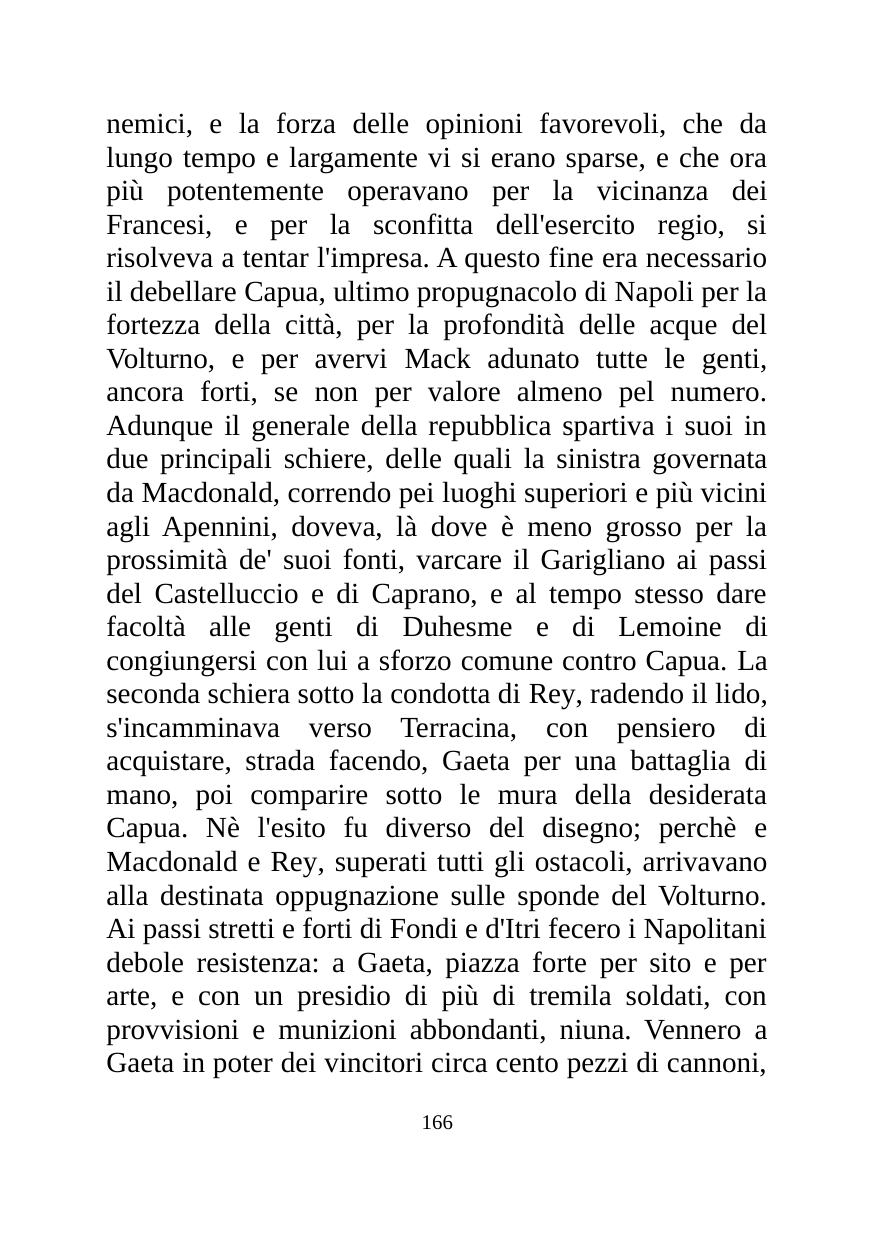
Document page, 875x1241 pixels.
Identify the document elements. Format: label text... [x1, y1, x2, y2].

text nemici, e la forza delle opinioni favorevoli, che da lungo tempo e largamente vi si erano sparse, e che ora più potentemente operavano per la vicinanza dei Francesi, e per la sconfitta dell'esercito regio, si risolveva a tentar l'impresa. A questo fine era necessario il debellare Capua, ultimo propugnacolo di Napoli per la fortezza della città, per la profondità delle acque del Volturno, e per avervi Mack adunato tutte le genti, ancora forti, se non per valore almeno pel numero. Adunque il generale della repubblica spartiva i suoi in due principali schiere, delle quali la sinistra governata da Macdonald, correndo pei luoghi superiori e più vicini agli Apennini, doveva, là dove è meno grosso per la prossimità de' suoi fonti, varcare il Garigliano ai passi del Castelluccio e di Caprano, e al tempo stesso dare facoltà alle genti di Duhesme e di Lemoine di congiungersi con lui a sforzo comune contro Capua. La seconda schiera sotto la condotta di Rey, radendo il lido, s'incamminava verso Terracina, con pensiero di acquistare, strada facendo, Gaeta per una battaglia di mano, poi comparire sotto le mura della desiderata Capua. Nè l'esito fu diverso del disegno; perchè e Macdonald e Rey, superati tutti gli ostacoli, arrivavano alla destinata oppugnazione sulle sponde del Volturno. Ai passi stretti e forti di Fondi e d'Itri fecero i Napolitani debole resistenza: a Gaeta, piazza forte per sito e per arte, e con un presidio di più di tremila soldati, con provvisioni e munizioni abbondanti, niuna. Vennero a Gaeta in poter dei vincitori circa cento pezzi di cannoni, [106, 106, 768, 1079]
